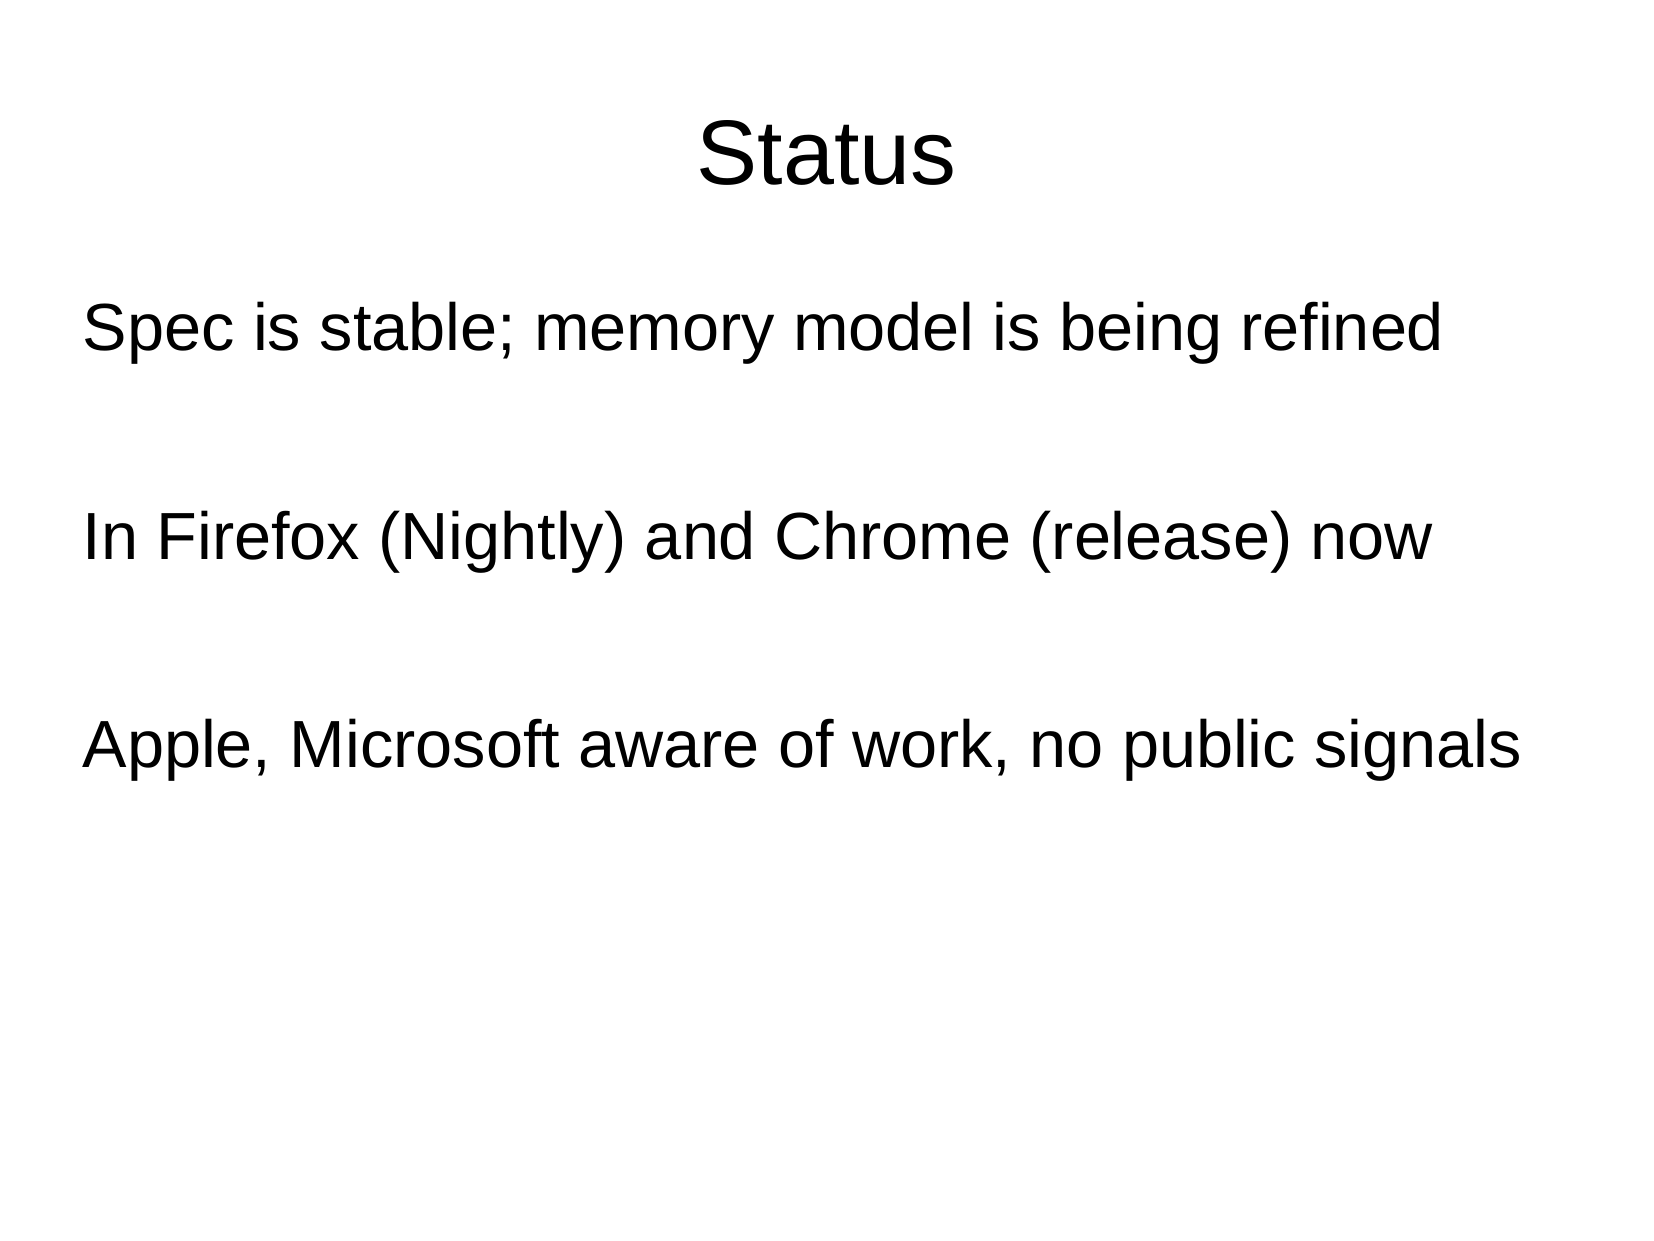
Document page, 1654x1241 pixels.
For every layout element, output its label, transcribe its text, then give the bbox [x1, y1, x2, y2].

title Status [82, 49, 1571, 257]
list Spec is stable; memory model is being refined In Firefox (Nightly) and Chrome (release) now Apple, Microsoft aware of work, no public signals [82, 290, 1571, 1064]
